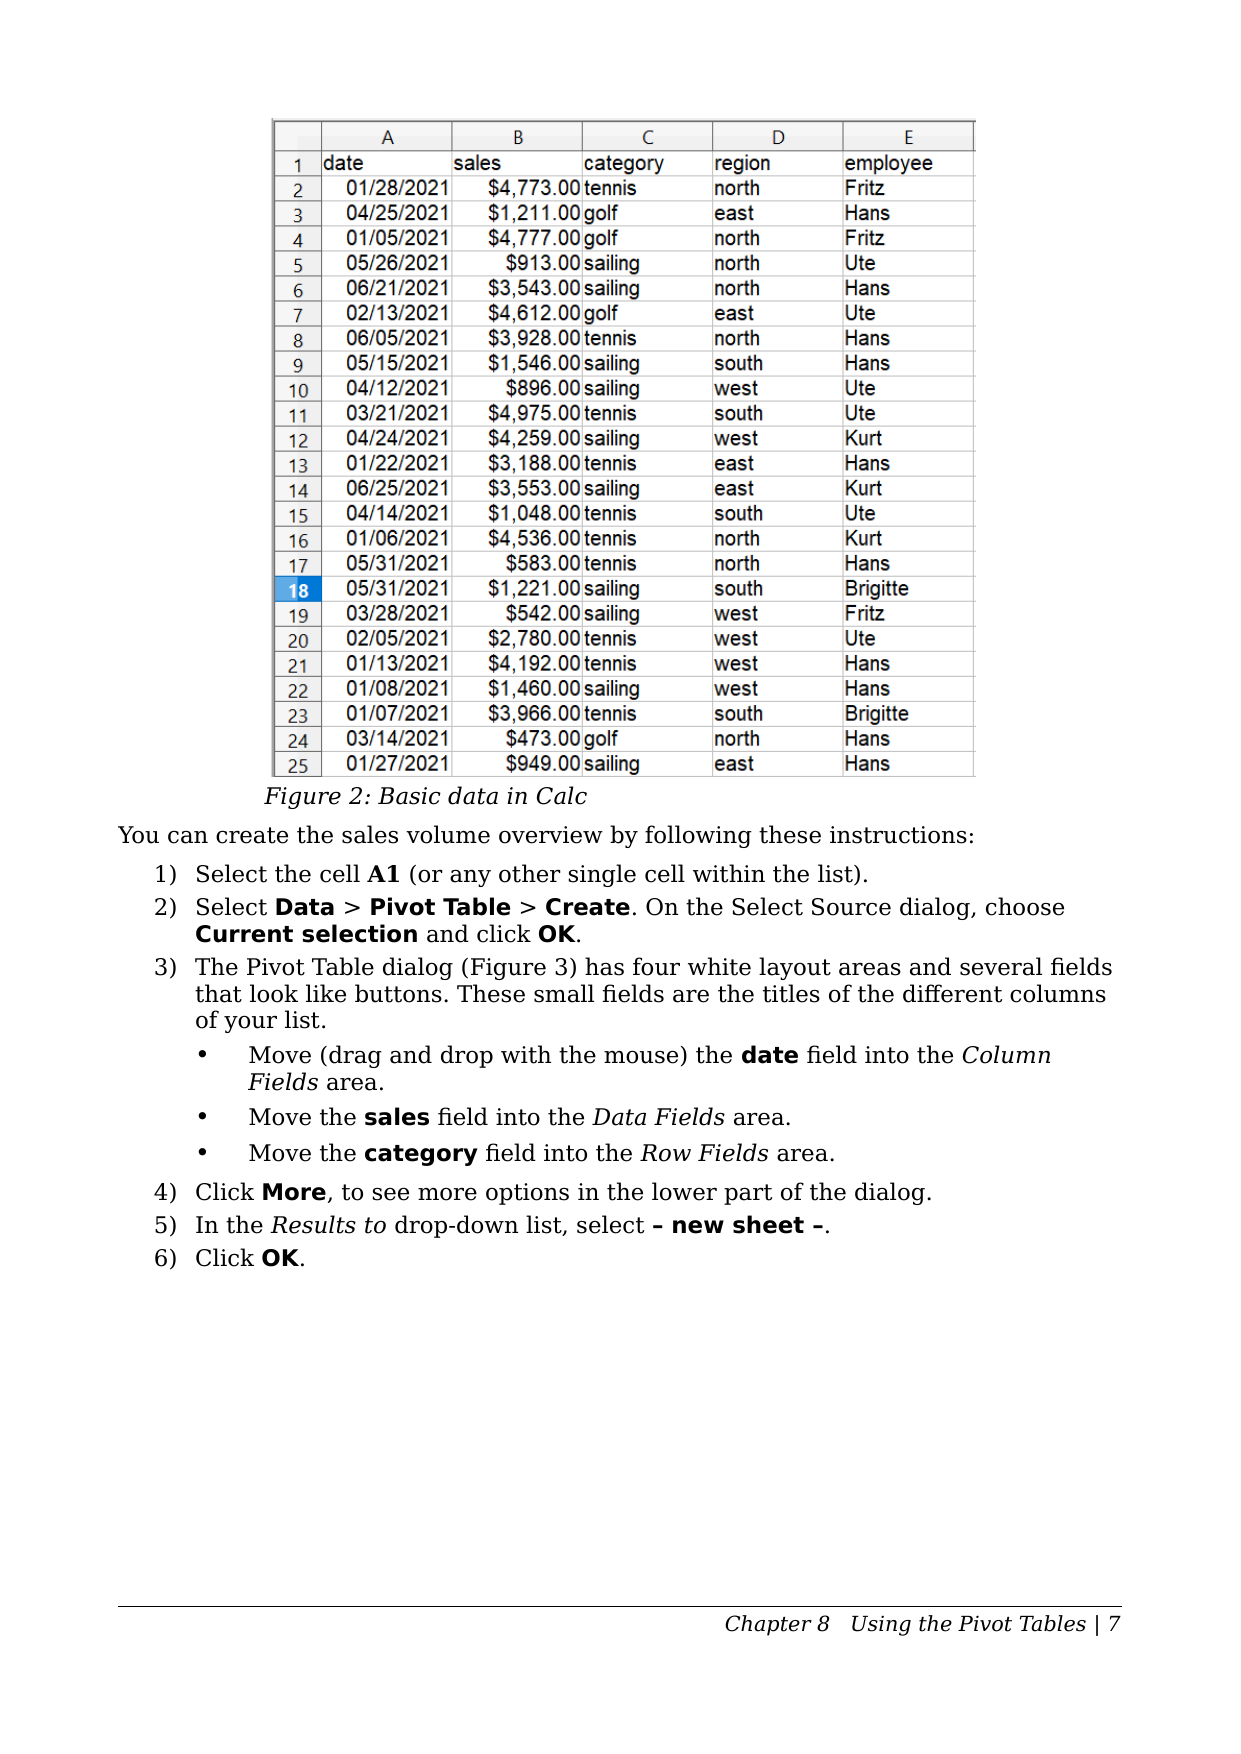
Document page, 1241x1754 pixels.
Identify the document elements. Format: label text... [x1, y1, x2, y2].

list Move (drag and drop with the mouse) the date field into the Column Fields area. [195, 1040, 1122, 1096]
list Select the cell A1 (or any other single cell within the list). [177, 861, 1122, 888]
list Click More, to see more options in the lower part of the dialog. [177, 1179, 1122, 1206]
list In the Results to drop-down list, select – new sheet –. [177, 1212, 1122, 1239]
picture [271, 118, 976, 777]
text Figure 2: Basic data in Calc [264, 783, 976, 810]
list Click OK. [177, 1245, 1122, 1272]
list Move the category field into the Row Fields area. [195, 1138, 1122, 1167]
text You can create the sales volume overview by following these instructions: [118, 822, 1122, 849]
list The Pivot Table dialog (Figure 3) has four white layout areas and several fields that look like buttons. These small fields are the titles of the different columns of your list. [177, 954, 1122, 1034]
list Select Data > Pivot Table > Create. On the Select Source dialog, choose Current selection and click OK. [177, 894, 1122, 948]
list Move the sales field into the Data Fields area. [195, 1102, 1122, 1132]
